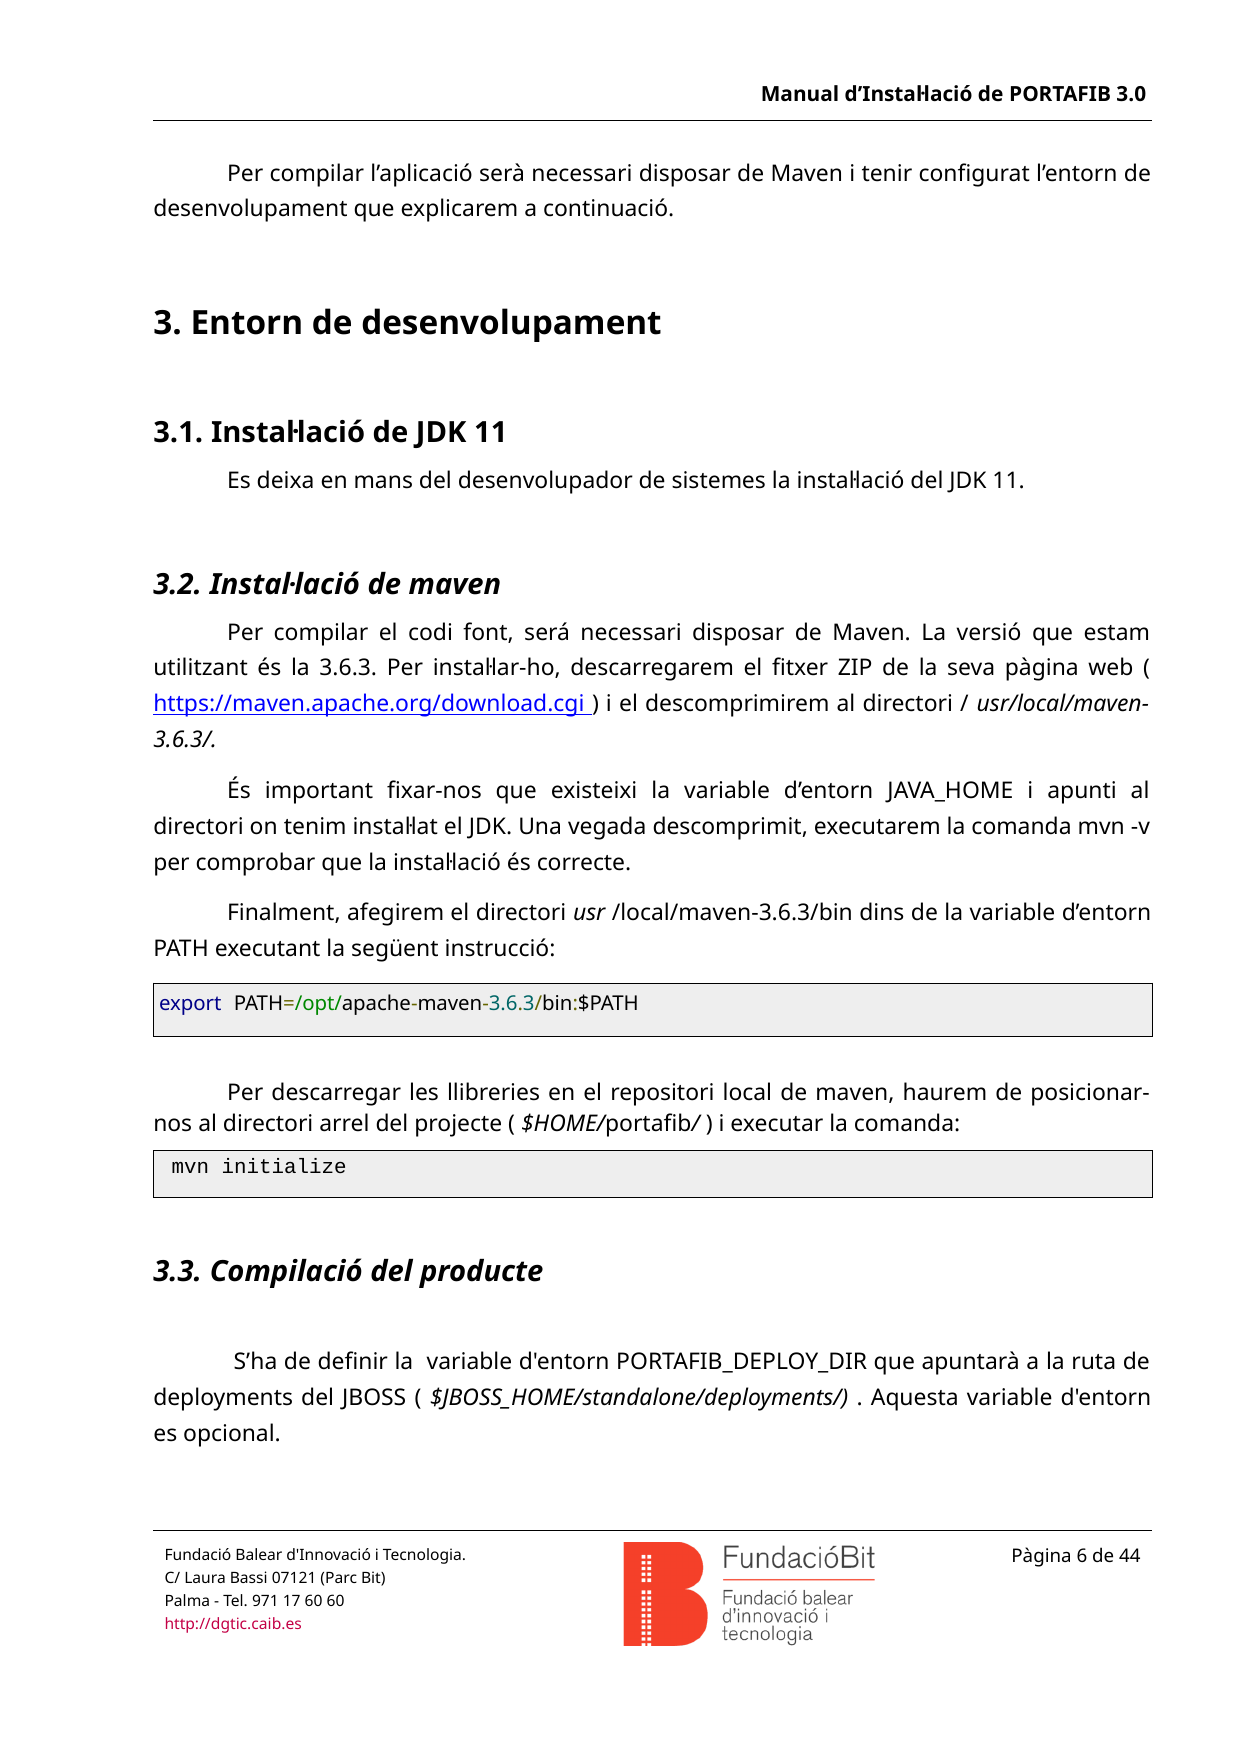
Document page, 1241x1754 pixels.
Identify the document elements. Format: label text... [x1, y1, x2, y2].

picture [623, 1542, 875, 1646]
text Es deixa en mans del desenvolupador de sistemes la instal·lació del JDK 11. [153, 464, 1152, 495]
subtitle Instal·lació de maven [153, 563, 1152, 603]
table_header export PATH=/opt/apache-maven-3.6.3/bin:$PATH [154, 984, 1152, 1036]
text Finalment, afegirem el directori usr /local/maven-3.6.3/bin dins de la variable d’entorn PATH executant la següent instrucció: [153, 896, 1152, 963]
subtitle Entorn de desenvolupament [153, 299, 1152, 344]
text És important fixar-nos que existeixi la variable d’entorn JAVA_HOME i apunti al directori on tenim instal·lat el JDK. Una vegada descomprimit, executarem la comanda mvn -v per comprobar que la instal·lació és correcte. [153, 774, 1152, 877]
table_header mvn initialize [154, 1151, 1152, 1197]
text Per compilar el codi font, será necessari disposar de Maven. La versió que estam utilitzant és la 3.6.3. Per instal·lar-ho, descarregarem el fitxer ZIP de la seva pàgina web ( https://maven.apache.org/download.cgi ) i el descomprimirem al directori / usr/local/maven-3.6.3/. [153, 615, 1152, 754]
subtitle Compilació del producte [153, 1250, 1152, 1290]
text Per descarregar les llibreries en el repositori local de maven, haurem de posicionar-nos al directori arrel del projecte ( $HOME/portafib/ ) i executar la comanda: [153, 1076, 1152, 1138]
subtitle Instal·lació de JDK 11 [153, 412, 1152, 451]
text Per compilar l’aplicació serà necessari disposar de Maven i tenir configurat l’entorn de desenvolupament que explicarem a continuació. [153, 156, 1152, 224]
text S’ha de definir la variable d'entorn PORTAFIB_DEPLOY_DIR que apuntarà a la ruta de deployments del JBOSS ( $JBOSS_HOME/standalone/deployments/) . Aquesta variable d'entorn es opcional. [153, 1345, 1152, 1448]
